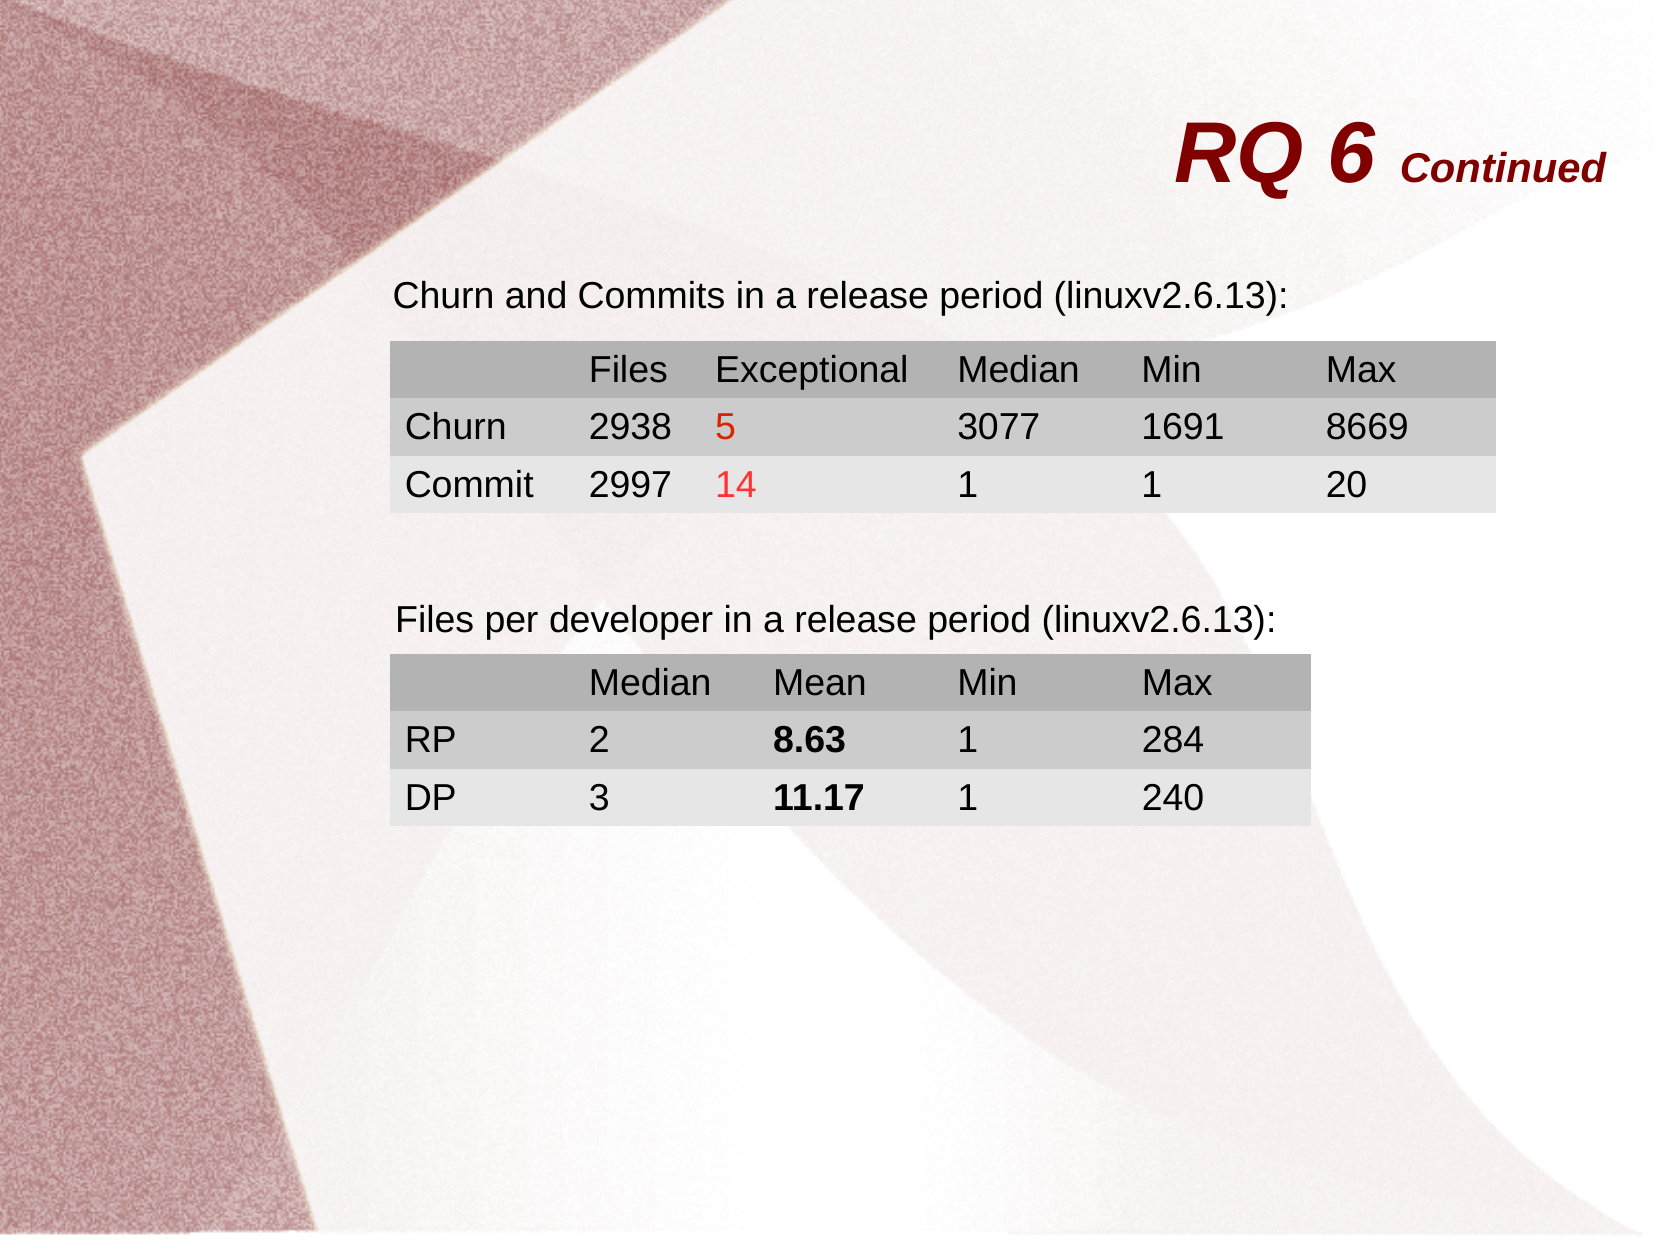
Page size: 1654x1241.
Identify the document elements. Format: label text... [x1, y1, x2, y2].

table_header Median [574, 654, 758, 711]
table_header Max [1311, 341, 1496, 398]
table_cell 3 [574, 769, 758, 826]
picture [0, 0, 1654, 1241]
table_cell RP [390, 711, 574, 769]
table_cell 1 [943, 769, 1127, 826]
table_header Files [574, 341, 700, 398]
table_cell Commit [390, 456, 574, 513]
table_cell 2997 [574, 456, 700, 513]
table_header Median [943, 341, 1127, 398]
table_cell 2 [574, 711, 758, 769]
table_cell 8669 [1311, 398, 1496, 456]
title RQ 6 Continued [596, 49, 1607, 257]
table_header [390, 341, 574, 398]
table_cell 11.17 [758, 769, 943, 826]
table_header Max [1127, 654, 1311, 711]
table_cell 3077 [943, 398, 1127, 456]
table_cell 20 [1311, 456, 1496, 513]
table_cell DP [390, 769, 574, 826]
table_header Min [1127, 341, 1311, 398]
text_box Files per developer in a release period (linuxv2.6.13): [380, 590, 1566, 648]
table_header Mean [758, 654, 943, 711]
table_cell 1 [1127, 456, 1311, 513]
table_header [390, 654, 574, 711]
table_cell 14 [700, 456, 943, 513]
table_cell 1 [943, 711, 1127, 769]
table_header Exceptional [700, 341, 943, 398]
table_cell 2938 [574, 398, 700, 456]
table_header Min [943, 654, 1127, 711]
table_cell 1691 [1127, 398, 1311, 456]
table_cell 1 [943, 456, 1127, 513]
table_cell Churn [390, 398, 574, 456]
text_box Churn and Commits in a release period (linuxv2.6.13): [378, 267, 1564, 325]
table_cell 240 [1127, 769, 1311, 826]
table_cell 8.63 [758, 711, 943, 769]
table_cell 284 [1127, 711, 1311, 769]
table_cell 5 [700, 398, 943, 456]
